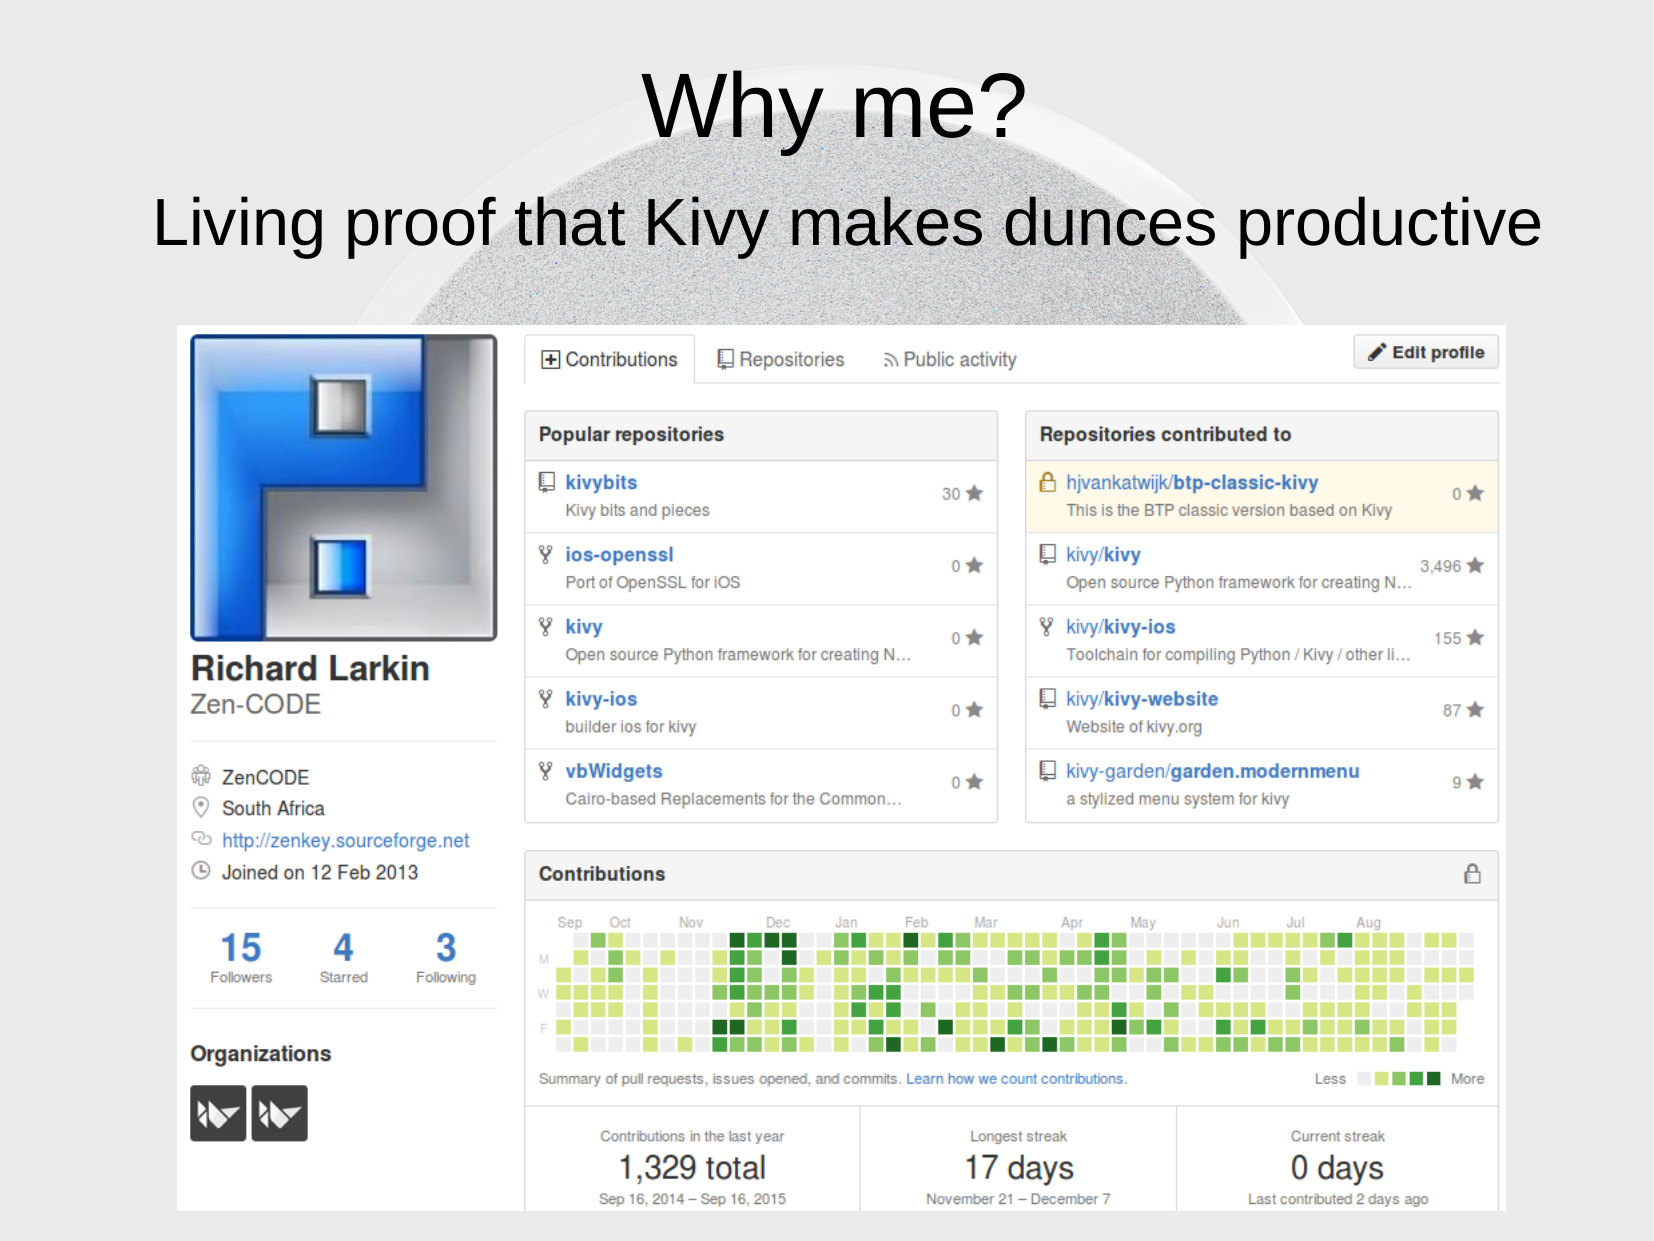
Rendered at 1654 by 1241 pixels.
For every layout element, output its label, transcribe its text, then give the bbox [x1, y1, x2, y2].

picture [0, 0, 1654, 1241]
title Why me? [90, 2, 1580, 210]
text_box Living proof that Kivy makes dunces productive [137, 177, 1565, 267]
